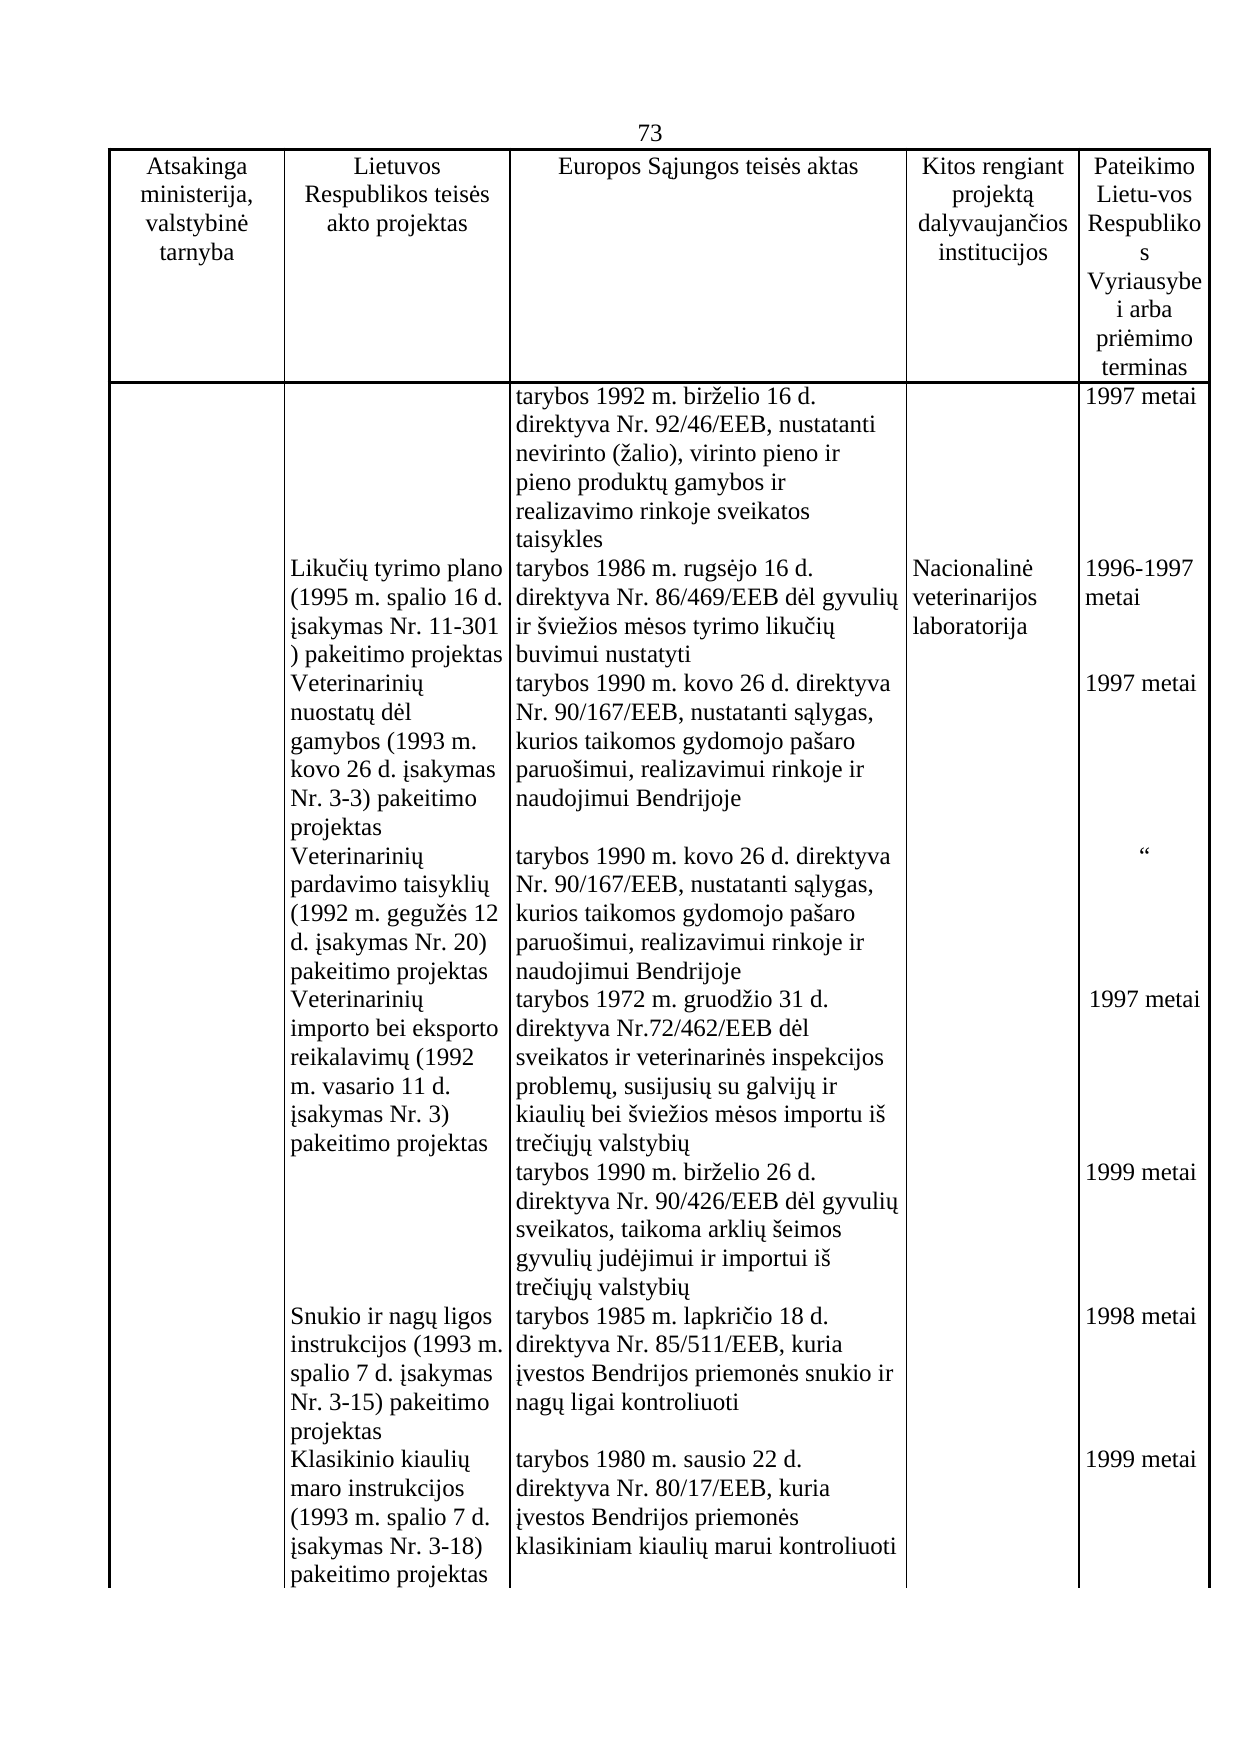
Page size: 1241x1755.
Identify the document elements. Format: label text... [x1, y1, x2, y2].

table_cell [907, 668, 1078, 841]
table_cell [1214, 381, 1240, 553]
table_cell [111, 1157, 284, 1301]
table_header Lietuvos Respublikos teisės akto projektas [285, 151, 509, 381]
table_cell [1214, 553, 1240, 668]
table_header [1214, 148, 1240, 381]
table_cell [907, 841, 1078, 984]
table_cell [285, 384, 509, 553]
table_header Atsakinga ministerija, valstybinė tarnyba [111, 151, 284, 381]
table_cell [907, 1301, 1078, 1444]
table_header Kitos rengiant projektą dalyvaujančios institucijos [907, 151, 1078, 381]
table_cell Snukio ir nagų ligos instrukcijos (1993 m. spalio 7 d. įsakymas Nr. 3-15) pakeitimo projektas [285, 1301, 509, 1444]
table_cell tarybos 1986 m. rugsėjo 16 d. direktyva Nr. 86/469/EEB dėl gyvulių ir šviežios mėsos tyrimo likučių buvimui nustatyti [511, 553, 906, 668]
table_cell [907, 985, 1078, 1157]
table_cell Veterinarinių nuostatų dėl gamybos (1993 m. kovo 26 d. įsakymas Nr. 3-3) pakeitimo projektas [285, 668, 509, 841]
table_cell [1214, 841, 1240, 984]
table_cell [1214, 1445, 1240, 1588]
table_cell [1214, 985, 1240, 1157]
table_cell [111, 841, 284, 984]
table_cell [111, 1445, 284, 1588]
table_cell [111, 384, 284, 553]
table_cell tarybos 1992 m. birželio 16 d. direktyva Nr. 92/46/EEB, nustatanti nevirinto (žalio), virinto pieno ir pieno produktų gamybos ir realizavimo rinkoje sveikatos taisykles [511, 384, 906, 553]
table_cell tarybos 1980 m. sausio 22 d. direktyva Nr. 80/17/EEB, kuria įvestos Bendrijos priemonės klasikiniam kiaulių marui kontroliuoti [511, 1445, 906, 1588]
table_cell [907, 1157, 1078, 1301]
table_cell [907, 384, 1078, 553]
table_cell [111, 1301, 284, 1444]
table_cell 1999 metai [1080, 1445, 1208, 1588]
table_cell 1999 metai [1080, 1157, 1208, 1301]
table_cell tarybos 1990 m. birželio 26 d. direktyva Nr. 90/426/EEB dėl gyvulių sveikatos, taikoma arklių šeimos gyvulių judėjimui ir importui iš trečiųjų valstybių [511, 1157, 906, 1301]
table_cell [1214, 1301, 1240, 1444]
table_cell tarybos 1985 m. lapkričio 18 d. direktyva Nr. 85/511/EEB, kuria įvestos Bendrijos priemonės snukio ir nagų ligai kontroliuoti [511, 1301, 906, 1444]
table_cell [1214, 668, 1240, 841]
table_cell tarybos 1990 m. kovo 26 d. direktyva Nr. 90/167/EEB, nustatanti sąlygas, kurios taikomos gydomojo pašaro paruošimui, realizavimui rinkoje ir naudojimui Bendrijoje [511, 841, 906, 984]
table_cell Nacionalinė veterinarijos laboratorija [907, 553, 1078, 668]
table_cell 1998 metai [1080, 1301, 1208, 1444]
table_cell [285, 1157, 509, 1301]
table_cell Veterinarinių pardavimo taisyklių (1992 m. gegužės 12 d. įsakymas Nr. 20) pakeitimo projektas [285, 841, 509, 984]
table_cell [907, 1445, 1078, 1588]
table_cell 1997 metai [1080, 985, 1208, 1157]
table_cell 1996-1997 metai [1080, 553, 1208, 668]
table_cell [111, 985, 284, 1157]
table_cell tarybos 1972 m. gruodžio 31 d. direktyva Nr.72/462/EEB dėl sveikatos ir veterinarinės inspekcijos problemų, susijusių su galvijų ir kiaulių bei šviežios mėsos importu iš trečiųjų valstybių [511, 985, 906, 1157]
table_cell [111, 668, 284, 841]
table_cell 1997 metai [1080, 668, 1208, 841]
table_cell “ [1080, 841, 1208, 984]
table_cell Klasikinio kiaulių maro instrukcijos (1993 m. spalio 7 d. įsakymas Nr. 3-18) pakeitimo projektas [285, 1445, 509, 1588]
table_cell Likučių tyrimo plano (1995 m. spalio 16 d. įsakymas Nr. 11-301 ) pakeitimo projektas [285, 553, 509, 668]
table_cell Veterinarinių importo bei eksporto reikalavimų (1992 m. vasario 11 d. įsakymas Nr. 3) pakeitimo projektas [285, 985, 509, 1157]
table_header Europos Sąjungos teisės aktas [511, 151, 906, 381]
table_header Pateikimo Lietu-vos Respublikos Vyriausybei arba priėmimo terminas [1080, 151, 1208, 381]
table_cell tarybos 1990 m. kovo 26 d. direktyva Nr. 90/167/EEB, nustatanti sąlygas, kurios taikomos gydomojo pašaro paruošimui, realizavimui rinkoje ir naudojimui Bendrijoje [511, 668, 906, 841]
table_cell [1214, 1157, 1240, 1301]
table_cell [111, 553, 284, 668]
table_cell 1997 metai [1080, 384, 1208, 553]
